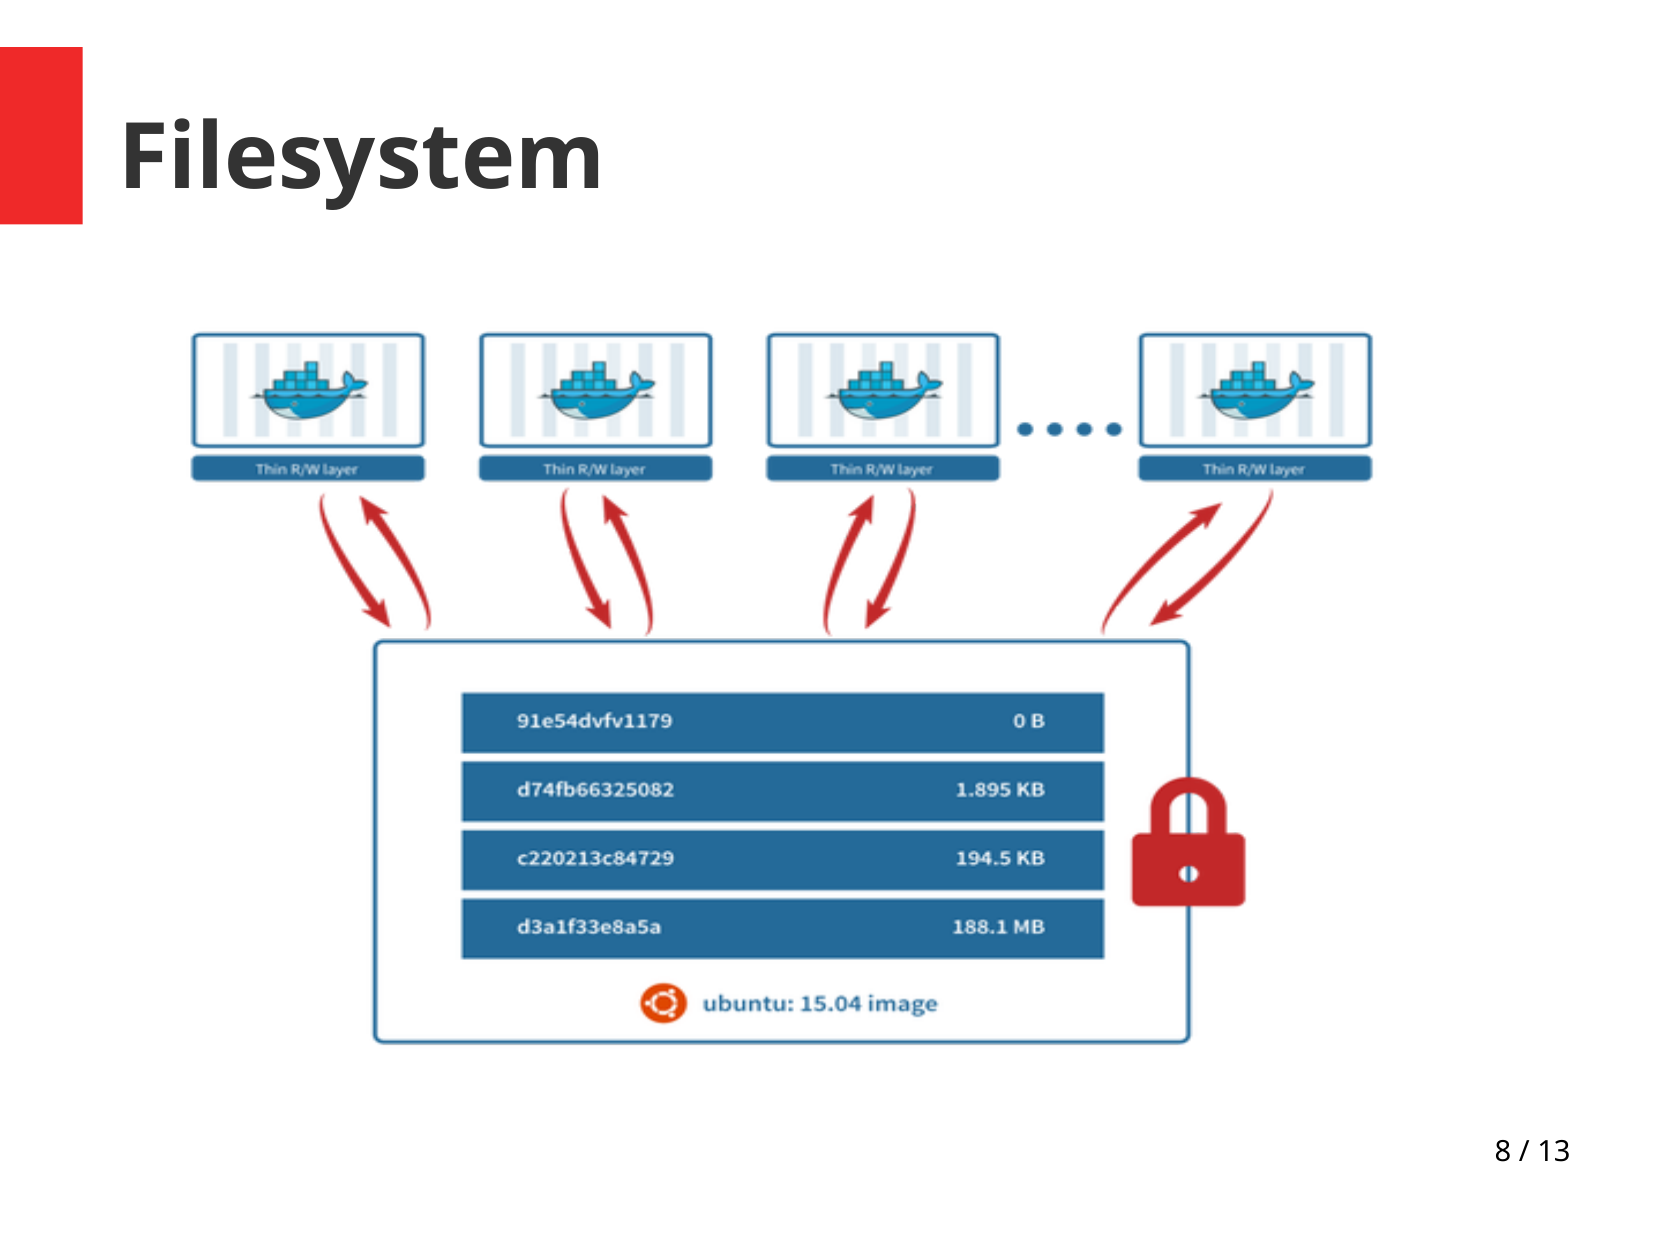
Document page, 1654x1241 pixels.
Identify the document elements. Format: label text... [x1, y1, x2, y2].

title Filesystem [118, 49, 1571, 257]
picture [173, 320, 1394, 1059]
